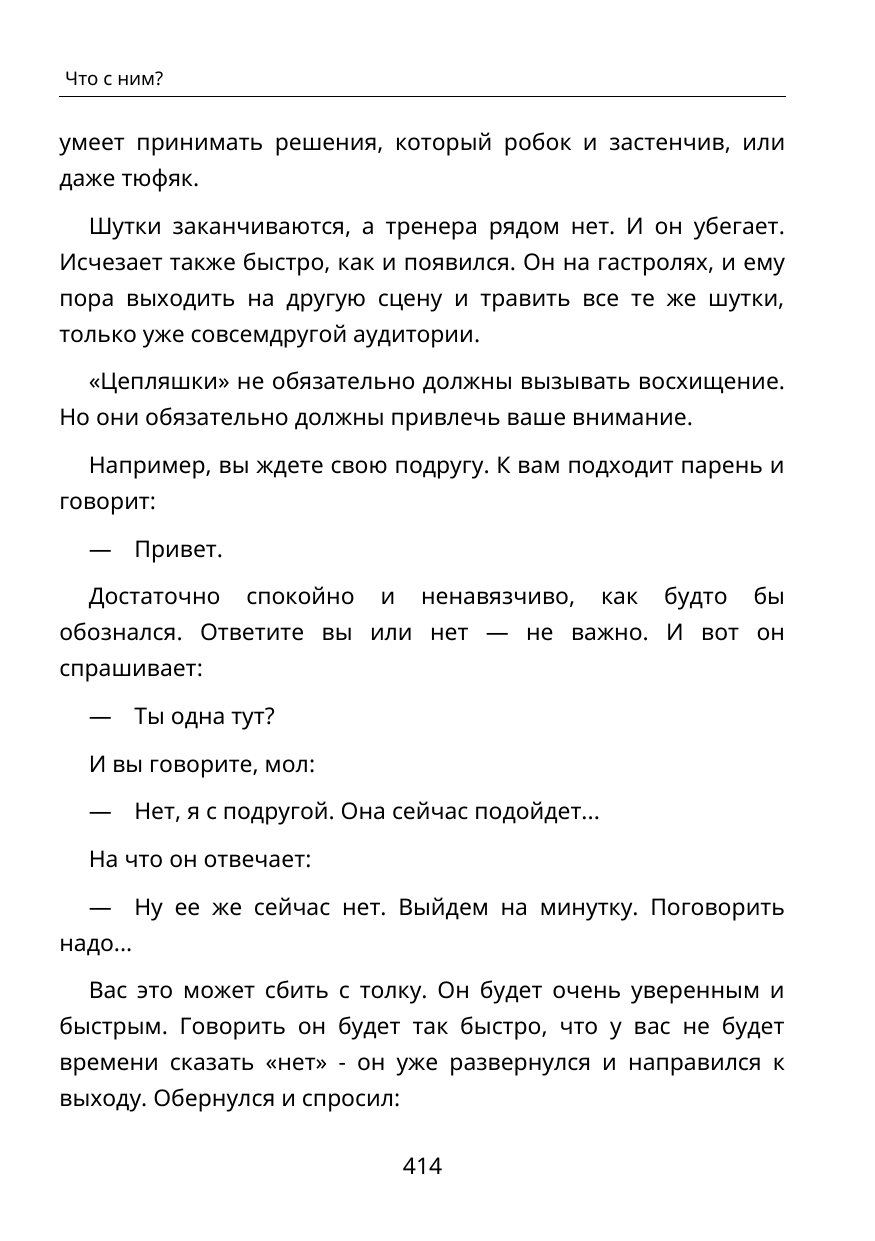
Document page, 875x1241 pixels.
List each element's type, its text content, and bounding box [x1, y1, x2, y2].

list Нет, я с подругой. Она сейчас подойдет... [59, 795, 786, 826]
text Достаточно спокойно и ненавязчиво, как будто бы обознался. Ответите вы или нет — не важно. И вот он спрашивает: [59, 580, 786, 683]
list Привет. [59, 532, 786, 564]
list Ты одна тут? [59, 700, 786, 731]
text И вы говорите, мол: [59, 747, 786, 779]
text Например, вы ждете свою подругу. К вам подходит парень и говорит: [59, 449, 786, 516]
text Шутки заканчиваются, а тренера рядом нет. И он убегает. Исчезает также быстро, как и появился. Он на гастролях, и ему пора выходить на другую сцену и травить все те же шутки, только уже совсемдругой аудитории. [59, 210, 786, 349]
text «Цепляшки» не обязательно должны вызывать восхищение. Но они обязательно должны привлечь ваше внимание. [59, 365, 786, 432]
text умеет принимать решения, который робок и застенчив, или даже тюфяк. [59, 126, 786, 193]
text На что он отвечает: [59, 843, 786, 874]
text Вас это может сбить с толку. Он будет очень уверенным и быстрым. Говорить он будет так быстро, что у вас не будет времени сказать «нет» - он уже развернулся и направился к выходу. Обернулся и спросил: [59, 974, 786, 1113]
list Ну ее же сейчас нет. Выйдем на минутку. Поговорить надо... [59, 891, 786, 958]
